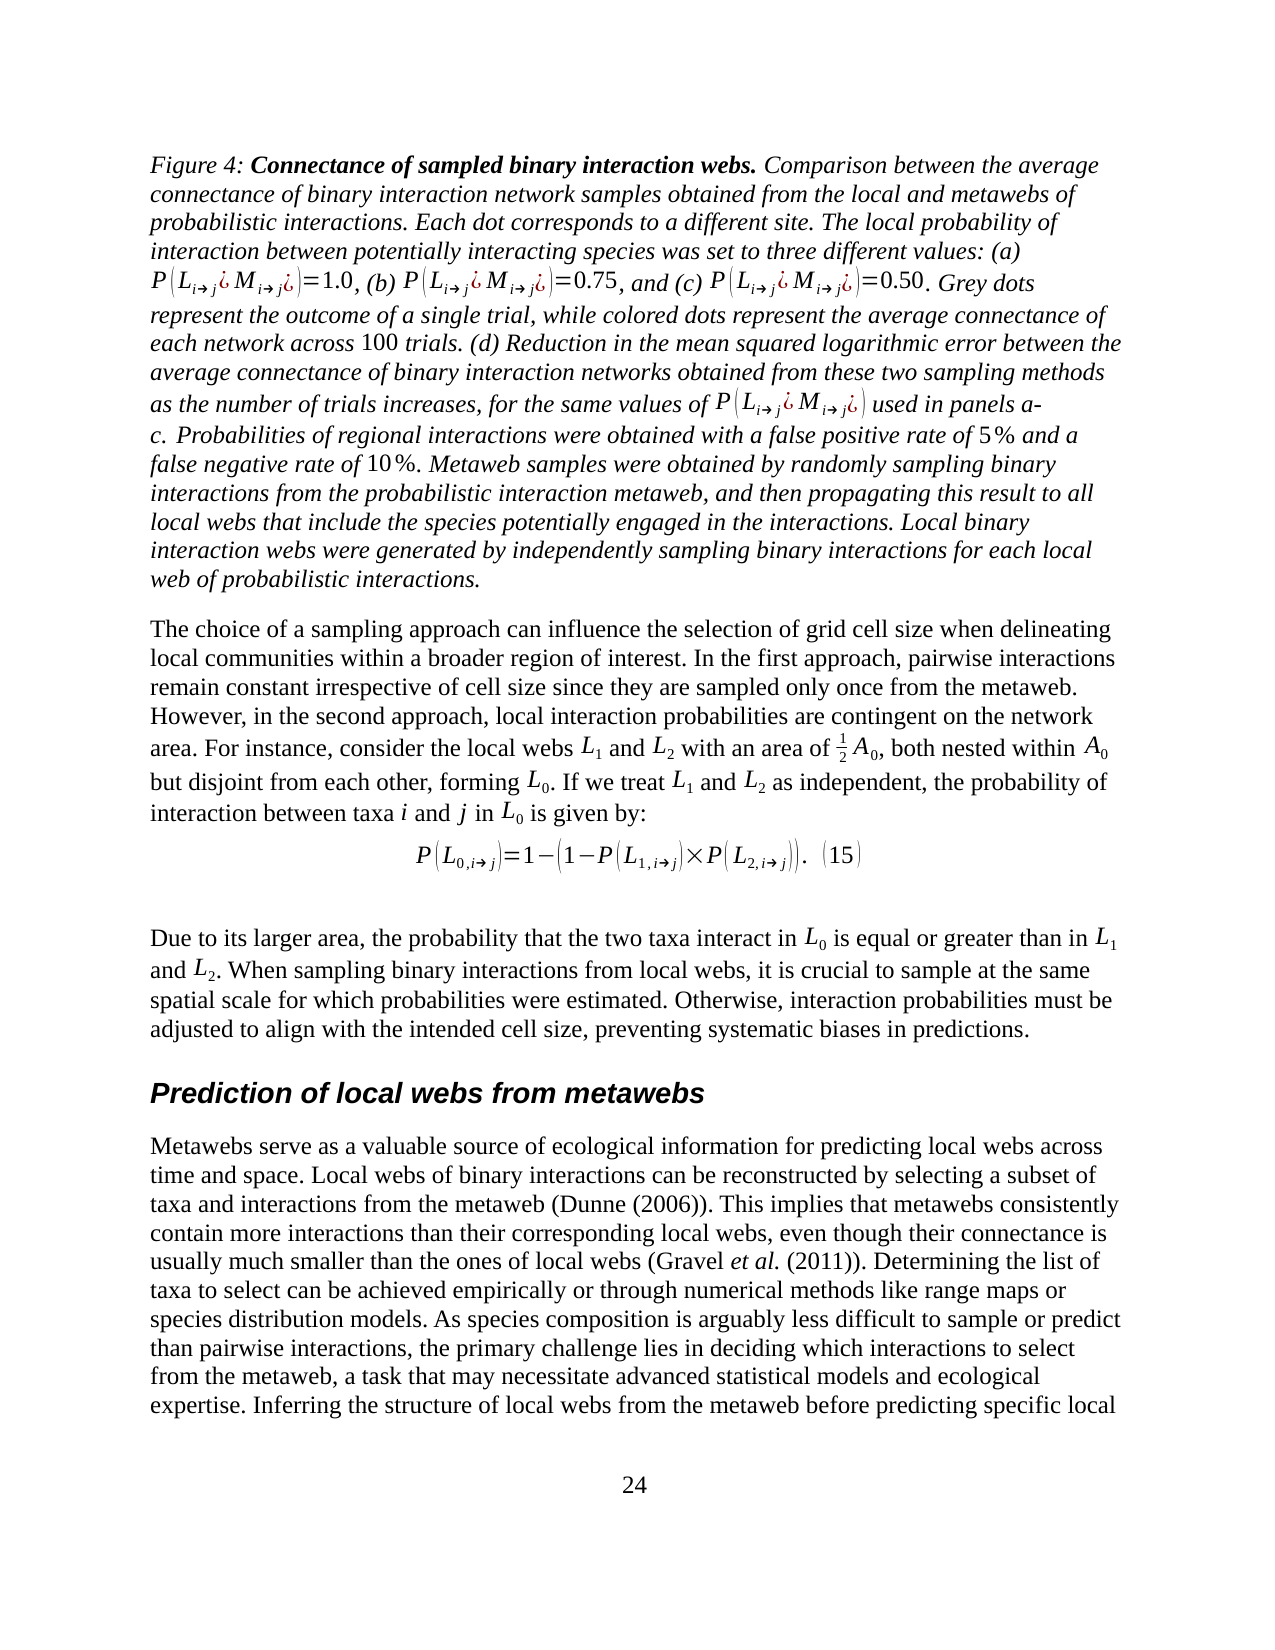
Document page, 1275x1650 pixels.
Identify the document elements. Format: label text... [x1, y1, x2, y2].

text Metawebs serve as a valuable source of ecological information for predicting local webs across time and space. Local webs of binary interactions can be reconstructed by selecting a subset of taxa and interactions from the metaweb (Dunne (2006)). This implies that metawebs consistently contain more interactions than their corresponding local webs, even though their connectance is usually much smaller than the ones of local webs (Gravel et al. (2011)). Determining the list of taxa to select can be achieved empirically or through numerical methods like range maps or species distribution models. As species composition is arguably less difficult to sample or predict than pairwise interactions, the primary challenge lies in deciding which interactions to select from the metaweb, a task that may necessitate advanced statistical models and ecological expertise. Inferring the structure of local webs from the metaweb before predicting specific local [150, 1131, 1125, 1419]
text The choice of a sampling approach can influence the selection of grid cell size when delineating local communities within a broader region of interest. In the first approach, pairwise interactions remain constant irrespective of cell size since they are sampled only once from the metaweb. However, in the second approach, local interaction probabilities are contingent on the network area. For instance, consider the local webs and with an area of , both nested within but disjoint from each other, forming . If we treat and as independent, the probability of interaction between taxa and in is given by: [150, 614, 1125, 828]
subtitle Prediction of local webs from metawebs [150, 1076, 1125, 1110]
text Figure 4: Connectance of sampled binary interaction webs. Comparison between the average connectance of binary interaction network samples obtained from the local and metawebs of probabilistic interactions. Each dot corresponds to a different site. The local probability of interaction between potentially interacting species was set to three different values: (a) , (b) , and (c) . Grey dots represent the outcome of a single trial, while colored dots represent the average connectance of each network across trials. (d) Reduction in the mean squared logarithmic error between the average connectance of binary interaction networks obtained from these two sampling methods as the number of trials increases, for the same values of used in panels a-c. Probabilities of regional interactions were obtained with a false positive rate of and a false negative rate of . Metaweb samples were obtained by randomly sampling binary interactions from the probabilistic interaction metaweb, and then propagating this result to all local webs that include the species potentially engaged in the interactions. Local binary interaction webs were generated by independently sampling binary interactions for each local web of probabilistic interactions. [150, 150, 1125, 593]
text Due to its larger area, the probability that the two taxa interact in is equal or greater than in and . When sampling binary interactions from local webs, it is crucial to sample at the same spatial scale for which probabilities were estimated. Otherwise, interaction probabilities must be adjusted to align with the intended cell size, preventing systematic biases in predictions. [150, 922, 1125, 1042]
